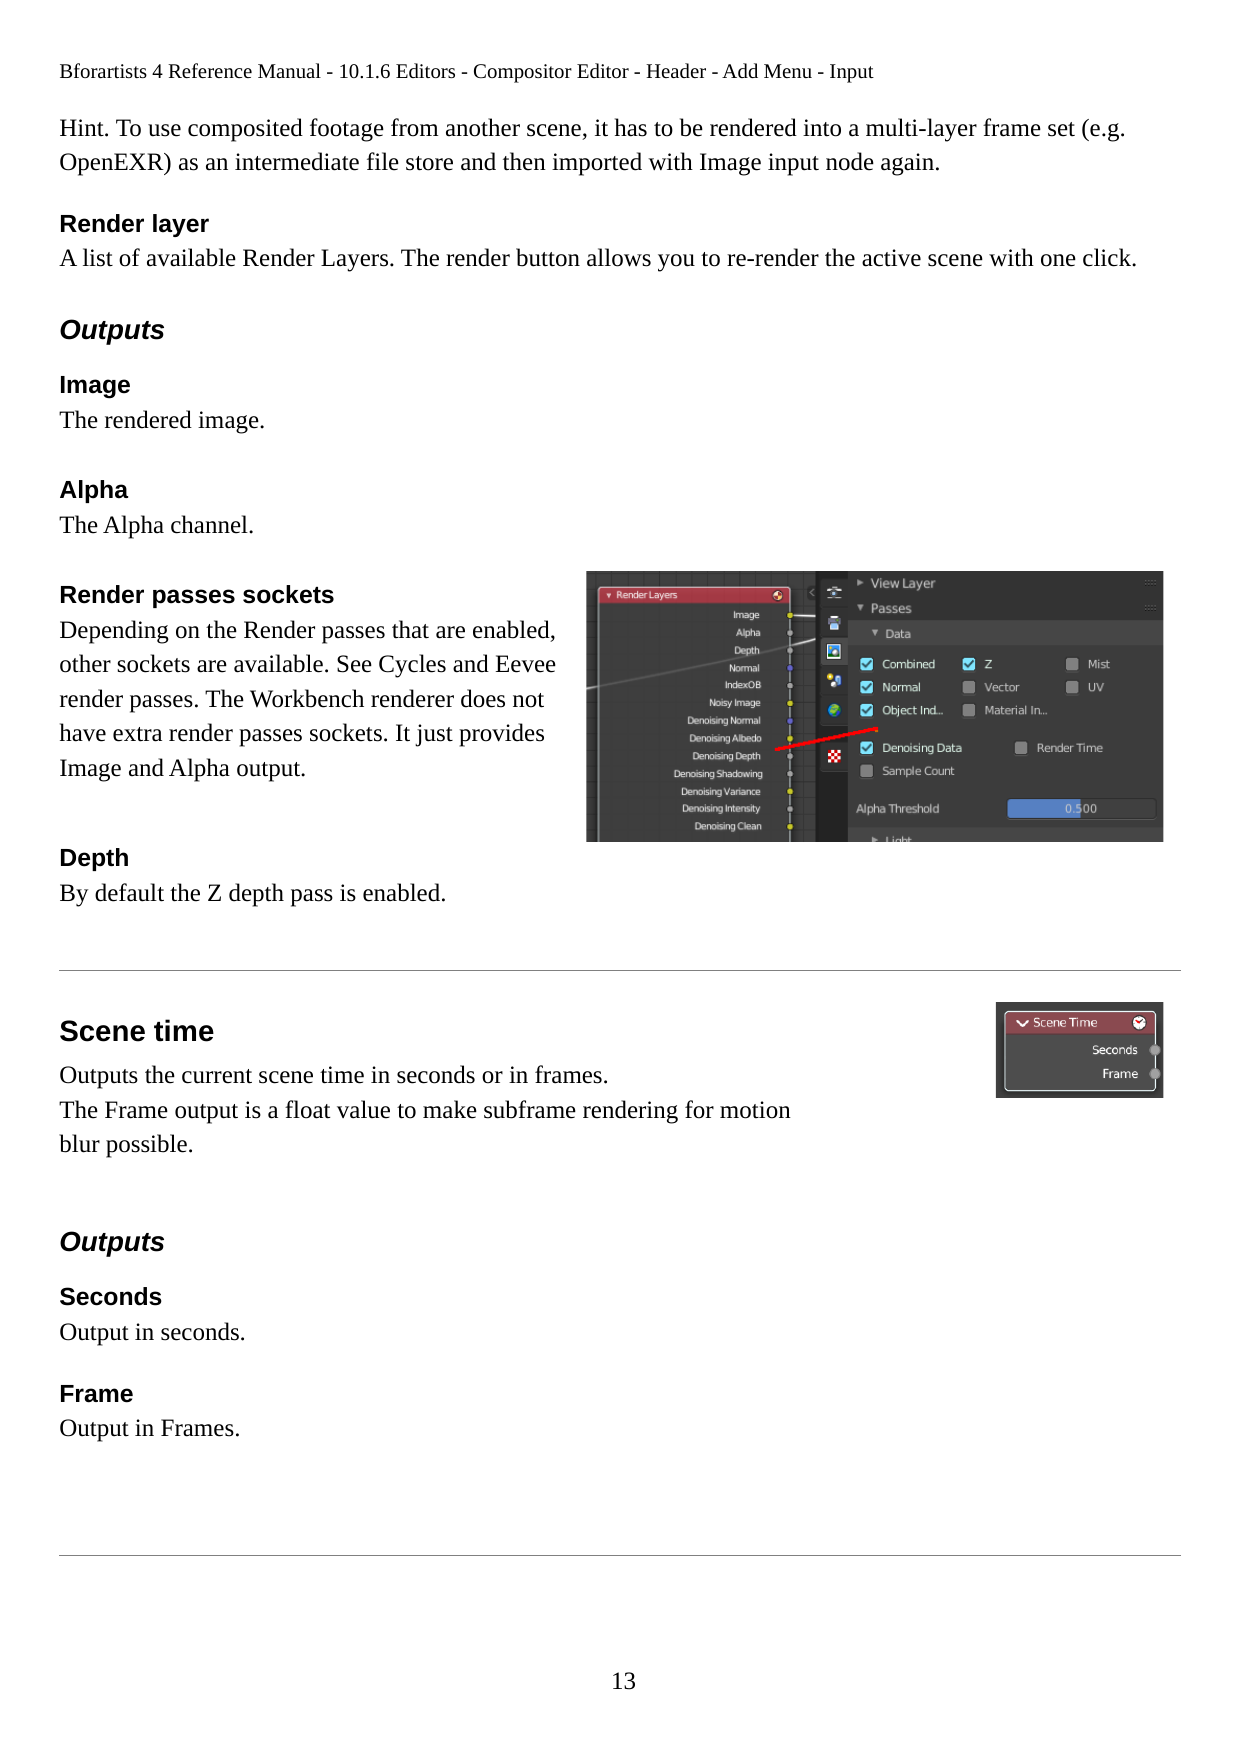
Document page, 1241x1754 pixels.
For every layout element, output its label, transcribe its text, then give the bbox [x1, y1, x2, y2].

subtitle Render layer [59, 209, 1181, 237]
subtitle [1164, 580, 1181, 608]
text The rendered image. [59, 405, 1181, 434]
text The Alpha channel. [59, 510, 1181, 539]
text Outputs the current scene time in seconds or in frames. The Frame output is a float value to make subframe rendering for motion blur possible. [59, 1061, 1181, 1193]
picture [586, 571, 1164, 842]
subtitle Image [59, 370, 1181, 399]
text By default the Z depth pass is enabled. [59, 878, 1181, 906]
text Hint. To use composited footage from another scene, it has to be rendered into a multi-layer frame set (e.g. OpenEXR) as an intermediate file store and then imported with Image input node again. [59, 113, 1181, 176]
picture [995, 1002, 1164, 1098]
text Output in Frames. [59, 1413, 1181, 1442]
subtitle Outputs [59, 313, 1181, 345]
text Depending on the Render passes that are enabled, other sockets are available. See Cycles and Eevee render passes. The Workbench renderer does not have extra render passes sockets. It just provides Image and Alpha output. [59, 615, 586, 781]
subtitle [1164, 1014, 1181, 1048]
subtitle Depth [59, 843, 1181, 871]
subtitle Outputs [59, 1226, 1181, 1257]
subtitle Seconds [59, 1282, 1181, 1311]
subtitle Scene time [59, 1014, 995, 1048]
subtitle Alpha [59, 475, 1181, 504]
subtitle Render passes sockets [59, 580, 586, 608]
subtitle Frame [59, 1379, 1181, 1407]
text A list of available Render Layers. The render button allows you to re-render the active scene with one click. [59, 243, 1181, 272]
text Output in seconds. [59, 1317, 1181, 1346]
